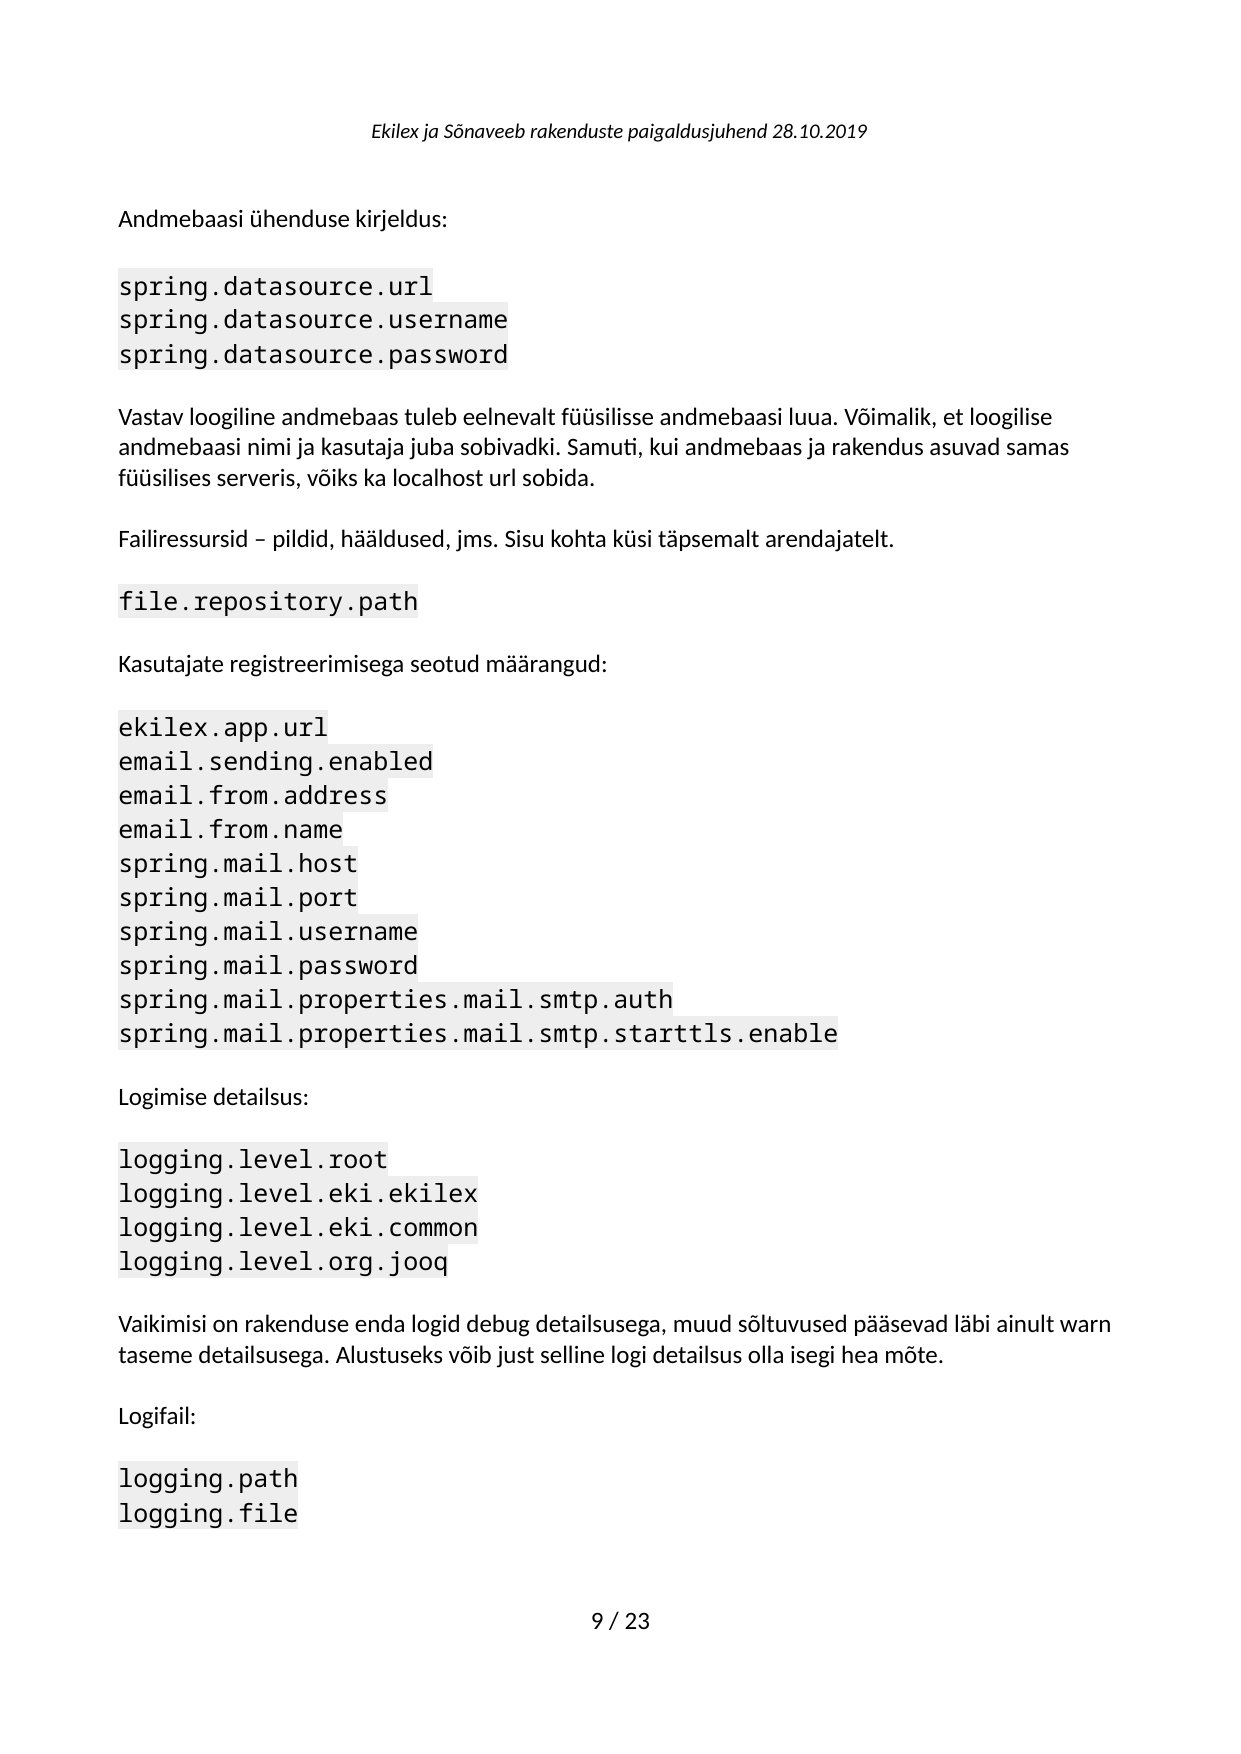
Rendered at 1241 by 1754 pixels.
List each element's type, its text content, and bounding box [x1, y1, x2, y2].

text Vaikimisi on rakenduse enda logid debug detailsusega, muud sõltuvused pääsevad läbi ainult warn taseme detailsusega. Alustuseks võib just selline logi detailsus olla isegi hea mõte. [118, 1308, 1122, 1369]
text email.sending.enabled [118, 744, 1122, 778]
text logging.file [118, 1495, 1122, 1529]
text Andmebaasi ühenduse kirjeldus: [118, 203, 1122, 234]
text Vastav loogiline andmebaas tuleb eelnevalt füüsilisse andmebaasi luua. Võimalik, et loogilise andmebaasi nimi ja kasutaja juba sobivadki. Samuti, kui andmebaas ja rakendus asuvad samas füüsilises serveris, võiks ka localhost url sobida. [118, 401, 1122, 492]
text ekilex.app.url [118, 709, 1122, 744]
text Logifail: [118, 1400, 1122, 1431]
text email.from.name [118, 812, 1122, 846]
text logging.level.org.jooq [118, 1244, 1122, 1278]
text email.from.address [118, 778, 1122, 812]
text spring.mail.port [118, 880, 1122, 914]
text Kasutajate registreerimisega seotud määrangud: [118, 648, 1122, 679]
text spring.mail.properties.mail.smtp.auth [118, 982, 1122, 1016]
text spring.mail.password [118, 948, 1122, 982]
text logging.level.root [118, 1142, 1122, 1176]
text spring.datasource.url [118, 268, 1122, 302]
text spring.mail.host [118, 846, 1122, 880]
text spring.datasource.password [118, 336, 1122, 370]
text Logimise detailsus: [118, 1081, 1122, 1111]
text spring.mail.username [118, 914, 1122, 948]
text spring.mail.properties.mail.smtp.starttls.enable [118, 1016, 1122, 1050]
text logging.level.eki.ekilex [118, 1176, 1122, 1210]
text logging.level.eki.common [118, 1210, 1122, 1244]
text spring.datasource.username [118, 302, 1122, 336]
text Failiressursid – pildid, hääldused, jms. Sisu kohta küsi täpsemalt arendajatelt. [118, 523, 1122, 553]
text file.repository.path [118, 584, 1122, 618]
text logging.path [118, 1461, 1122, 1495]
